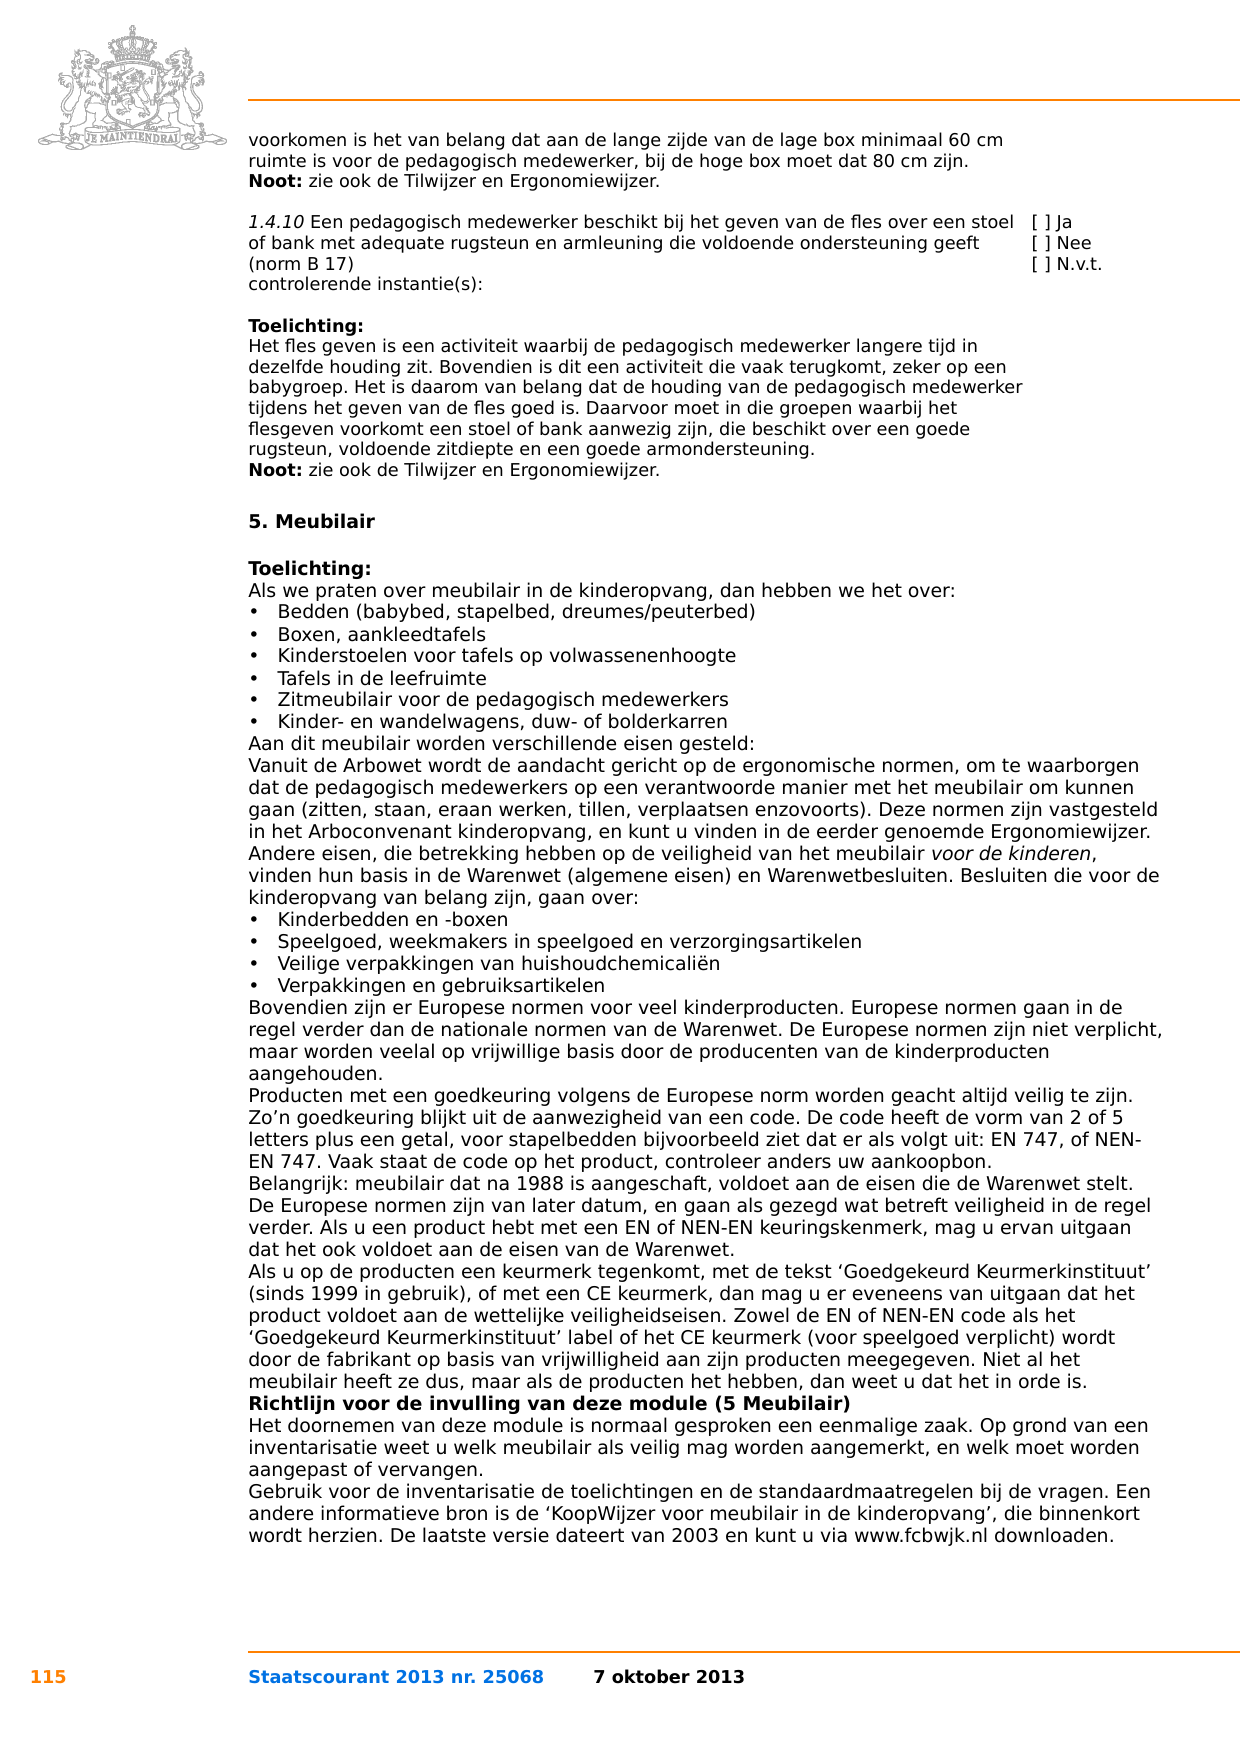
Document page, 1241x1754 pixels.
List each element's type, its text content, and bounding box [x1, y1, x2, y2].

text Andere eisen, die betrekking hebben op de veiligheid van het meubilair voor de kinderen, vinden hun basis in de Warenwet (algemene eisen) en Warenwetbesluiten. Besluiten die voor de kinderopvang van belang zijn, gaan over: [248, 843, 1163, 909]
text Vanuit de Arbowet wordt de aandacht gericht op de ergonomische normen, om te waarborgen dat de pedagogisch medewerkers op een verantwoorde manier met het meubilair om kunnen gaan (zitten, staan, eraan werken, tillen, verplaatsen enzovoorts). Deze normen zijn vastgesteld in het Arboconvenant kinderopvang, en kunt u vinden in de eerder genoemde Ergonomiewijzer. [248, 755, 1163, 843]
table_cell [ ] Ja [ ] Nee [ ] N.v.t. [1026, 213, 1163, 295]
text • Speelgoed, weekmakers in speelgoed en verzorgingsartikelen [248, 931, 1163, 953]
text • Zitmeubilair voor de pedagogisch medewerkers [248, 689, 1163, 711]
picture [38, 25, 227, 150]
table_cell Toelichting: Het fles geven is een activiteit waarbij de pedagogisch medewerker langere tijd in dezelfde houding zit. Bovendien is dit een activiteit die vaak terugkomt, zeker op een babygroep. Het is daarom van belang dat de houding van de pedagogisch medewerker tijdens het geven van de fles goed is. Daarvoor moet in die groepen waarbij het flesgeven voorkomt een stoel of bank aanwezig zijn, die beschikt over een goede rugsteun, voldoende zitdiepte en een goede armondersteuning. Noot: zie ook de Tilwijzer en Ergonomiewijzer. [248, 316, 1026, 481]
subtitle 5. Meubilair [248, 511, 1163, 532]
table_cell [248, 192, 1163, 212]
text Aan dit meubilair worden verschillende eisen gesteld: [248, 733, 1163, 755]
text • Kinder- en wandelwagens, duw- of bolderkarren [248, 711, 1163, 733]
text • Kinderbedden en -boxen [248, 909, 1163, 931]
table_cell [1026, 316, 1163, 481]
text Als u op de producten een keurmerk tegenkomt, met de tekst ‘Goedgekeurd Keurmerkinstituut’ (sinds 1999 in gebruik), of met een CE keurmerk, dan mag u er eveneens van uitgaan dat het product voldoet aan de wettelijke veiligheidseisen. Zowel de EN of NEN-EN code als het ‘Goedgekeurd Keurmerkinstituut’ label of het CE keurmerk (voor speelgoed verplicht) wordt door de fabrikant op basis van vrijwilligheid aan zijn producten meegegeven. Niet al het meubilair heeft ze dus, maar als de producten het hebben, dan weet u dat het in orde is. [248, 1261, 1163, 1393]
text Belangrijk: meubilair dat na 1988 is aangeschaft, voldoet aan de eisen die de Warenwet stelt. De Europese normen zijn van later datum, en gaan als gezegd wat betreft veiligheid in de regel verder. Als u een product hebt met een EN of NEN-EN keuringskenmerk, mag u ervan uitgaan dat het ook voldoet aan de eisen van de Warenwet. [248, 1173, 1163, 1261]
text • Kinderstoelen voor tafels op volwassenenhoogte [248, 645, 1163, 667]
table_cell voorkomen is het van belang dat aan de lange zijde van de lage box minimaal 60 cm ruimte is voor de pedagogisch medewerker, bij de hoge box moet dat 80 cm zijn. Noot: zie ook de Tilwijzer en Ergonomiewijzer. [248, 130, 1026, 192]
text • Tafels in de leefruimte [248, 667, 1163, 689]
text • Veilige verpakkingen van huishoudchemicaliën [248, 953, 1163, 975]
text Producten met een goedkeuring volgens de Europese norm worden geacht altijd veilig te zijn. Zo’n goedkeuring blijkt uit de aanwezigheid van een code. De code heeft de vorm van 2 of 5 letters plus een getal, voor stapelbedden bijvoorbeeld ziet dat er als volgt uit: EN 747, of NEN-EN 747. Vaak staat de code op het product, controleer anders uw aankoopbon. [248, 1085, 1163, 1173]
text Toelichting: [248, 557, 1163, 579]
table_cell [1026, 295, 1163, 316]
table_cell [248, 295, 1026, 316]
text Gebruik voor de inventarisatie de toelichtingen en de standaardmaatregelen bij de vragen. Een andere informatieve bron is de ‘KoopWijzer voor meubilair in de kinderopvang’, die binnenkort wordt herzien. De laatste versie dateert van 2003 en kunt u via www.fcbwjk.nl downloaden. [248, 1481, 1163, 1547]
text Als we praten over meubilair in de kinderopvang, dan hebben we het over: [248, 579, 1163, 601]
text • Boxen, aankleedtafels [248, 623, 1163, 645]
text Richtlijn voor de invulling van deze module (5 Meubilair) [248, 1393, 1163, 1415]
text Bovendien zijn er Europese normen voor veel kinderproducten. Europese normen gaan in de regel verder dan de nationale normen van de Warenwet. De Europese normen zijn niet verplicht, maar worden veelal op vrijwillige basis door de producenten van de kinderproducten aangehouden. [248, 997, 1163, 1085]
text • Bedden (babybed, stapelbed, dreumes/peuterbed) [248, 601, 1163, 623]
table_cell 1.4.10 Een pedagogisch medewerker beschikt bij het geven van de fles over een stoel of bank met adequate rugsteun en armleuning die voldoende ondersteuning geeft (norm B 17) controlerende instantie(s): [248, 213, 1026, 295]
text Het doornemen van deze module is normaal gesproken een eenmalige zaak. Op grond van een inventarisatie weet u welk meubilair als veilig mag worden aangemerkt, en welk moet worden aangepast of vervangen. [248, 1415, 1163, 1481]
table_cell [1026, 130, 1163, 192]
text • Verpakkingen en gebruiksartikelen [248, 975, 1163, 997]
